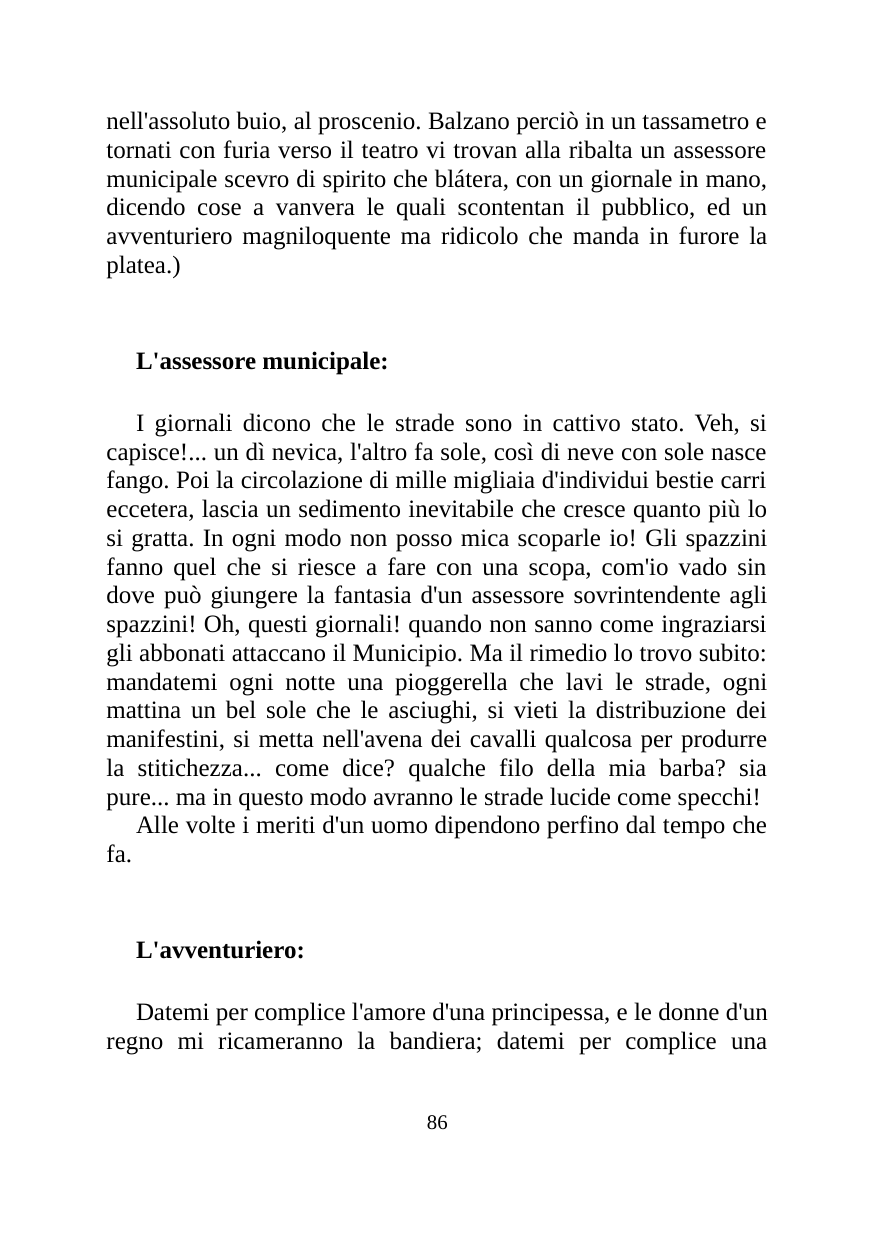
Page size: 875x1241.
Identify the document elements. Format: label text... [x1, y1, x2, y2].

text I giornali dicono che le strade sono in cattivo stato. Veh, si capisce!... un dì nevica, l'altro fa sole, così di neve con sole nasce fango. Poi la circolazione di mille migliaia d'individui bestie carri eccetera, lascia un sedimento inevitabile che cresce quanto più lo si gratta. In ogni modo non posso mica scoparle io! Gli spazzini fanno quel che si riesce a fare con una scopa, com'io vado sin dove può giungere la fantasia d'un assessore sovrintendente agli spazzini! Oh, questi giornali! quando non sanno come ingraziarsi gli abbonati attaccano il Municipio. Ma il rimedio lo trovo subito: mandatemi ogni notte una pioggerella che lavi le strade, ogni mattina un bel sole che le asciughi, si vieti la distribuzione dei manifestini, si metta nell'avena dei cavalli qualcosa per produrre la stitichezza... come dice? qualche filo della mia barba? sia pure... ma in questo modo avranno le strade lucide come specchi! [106, 408, 768, 811]
text L'assessore municipale: [106, 346, 768, 374]
text Alle volte i meriti d'un uomo dipendono perfino dal tempo che fa. [106, 811, 768, 868]
text Datemi per complice l'amore d'una principessa, e le donne d'un regno mi ricameranno la bandiera; datemi per complice una [106, 997, 768, 1055]
text nell'assoluto buio, al proscenio. Balzano perciò in un tassametro e tornati con furia verso il teatro vi trovan alla ribalta un assessore municipale scevro di spirito che blátera, con un giornale in mano, dicendo cose a vanvera le quali scontentan il pubblico, ed un avventuriero magniloquente ma ridicolo che manda in furore la platea.) [106, 106, 768, 279]
text L'avventuriero: [106, 935, 768, 964]
